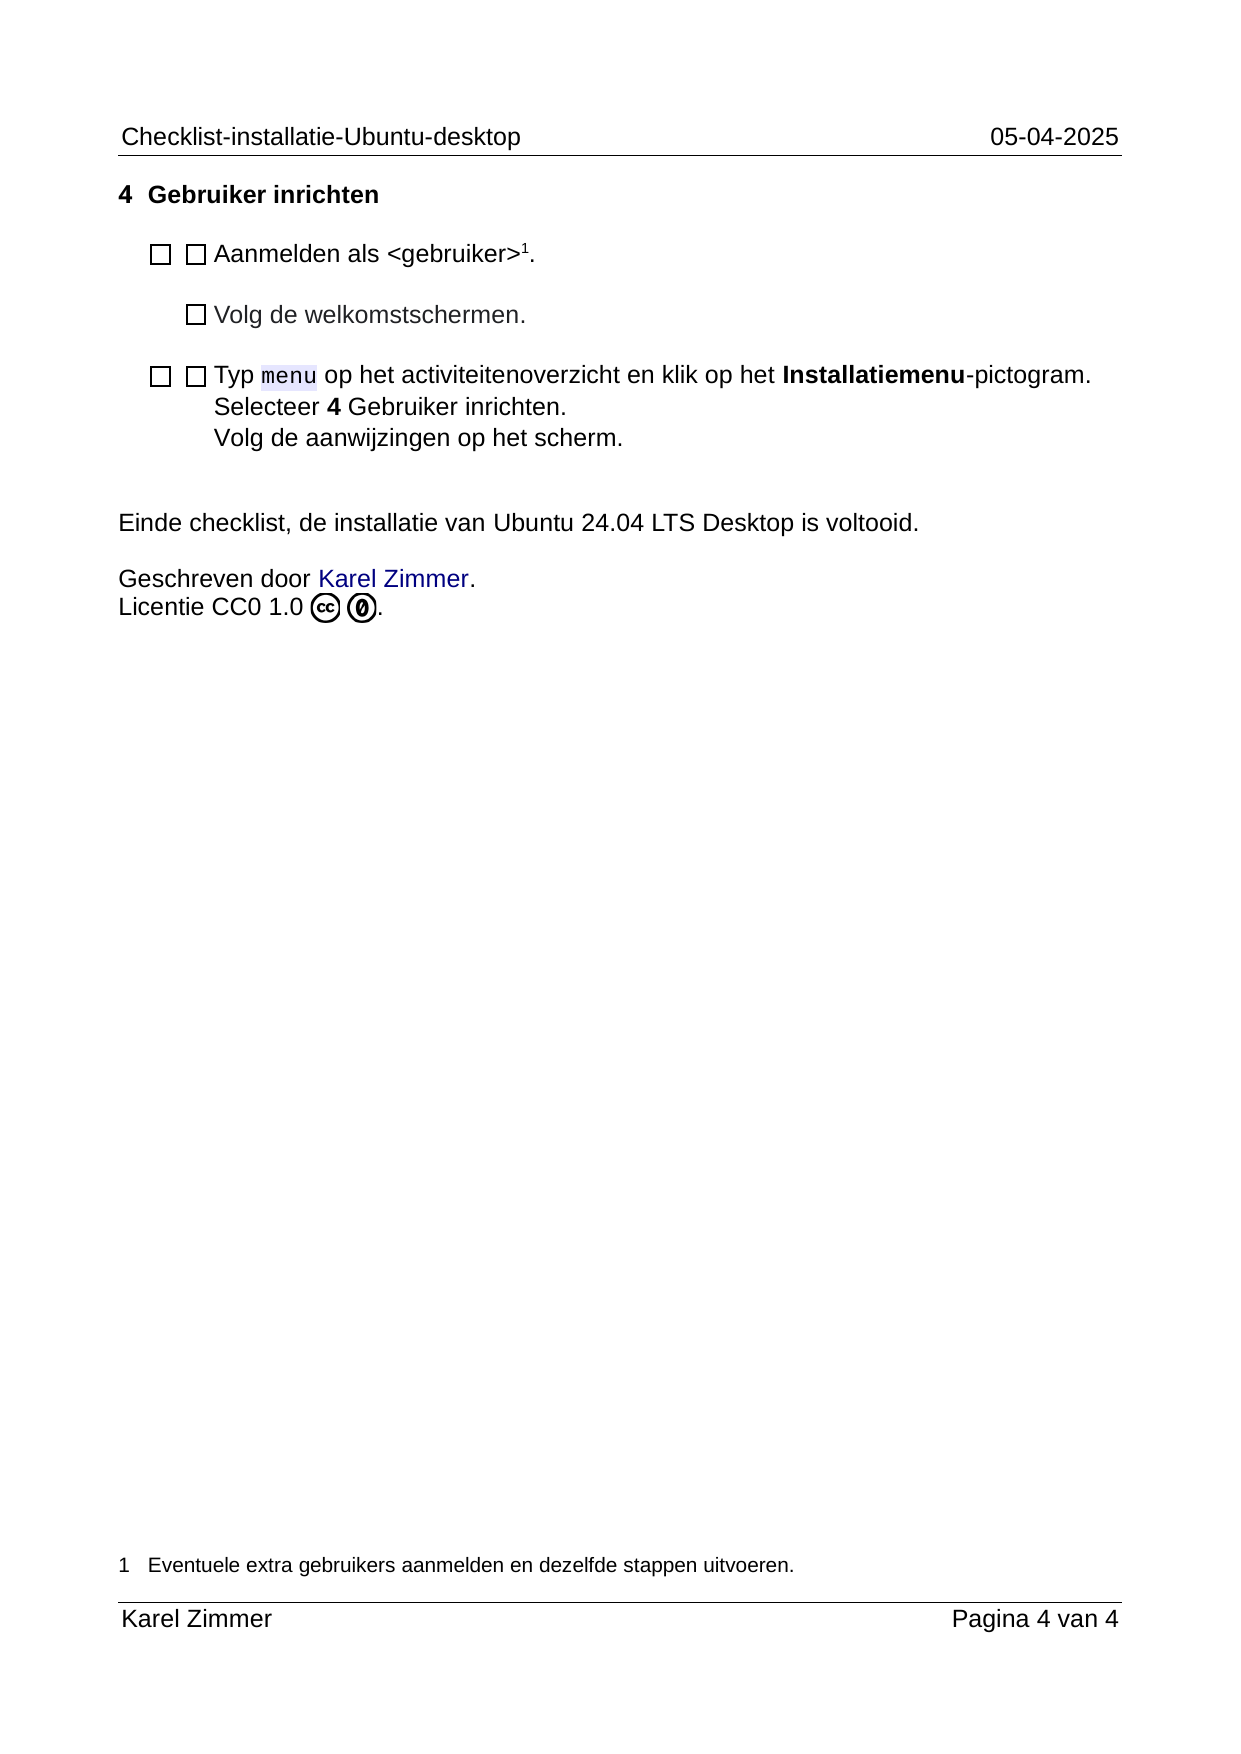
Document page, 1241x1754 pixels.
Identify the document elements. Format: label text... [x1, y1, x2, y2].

list Geschreven door Karel Zimmer. [118, 565, 1122, 593]
list Licentie CC0 1.0 [118, 593, 310, 622]
table_cell [142, 423, 177, 453]
table_cell [177, 423, 213, 453]
list Gebruiker inrichten [118, 177, 1122, 211]
table_cell [142, 330, 177, 360]
table_cell [142, 269, 177, 300]
table_cell [118, 392, 142, 422]
table_cell [177, 360, 213, 392]
table_cell Volg de aanwijzingen op het scherm. [213, 423, 1122, 453]
picture [347, 593, 377, 623]
text Einde checklist, de installatie van Ubuntu 24.04 LTS Desktop is voltooid. [118, 509, 1122, 537]
table_header [177, 239, 213, 269]
table_cell Volg de welkomstschermen. [213, 300, 1122, 330]
table_cell [142, 392, 177, 422]
table_cell [118, 269, 142, 300]
table_cell [118, 360, 142, 392]
table_cell [142, 300, 177, 330]
table_cell [142, 360, 177, 392]
table_cell [213, 269, 1122, 300]
table_cell Selecteer 4 Gebruiker inrichten. [213, 392, 1122, 422]
table_cell Typ menu op het activiteitenoverzicht en klik op het Installatiemenu-pictogram. [213, 360, 1122, 392]
table_cell [177, 300, 213, 330]
table_cell [118, 300, 142, 330]
table_cell [177, 330, 213, 360]
list . [377, 593, 1122, 622]
picture [310, 593, 340, 623]
table_header Aanmelden als <gebruiker>. [213, 239, 1122, 269]
table_cell [118, 423, 142, 453]
table_cell [213, 330, 1122, 360]
table_header [118, 239, 142, 269]
table_cell [177, 392, 213, 422]
table_cell [118, 330, 142, 360]
table_header [142, 239, 177, 269]
table_cell [177, 269, 213, 300]
